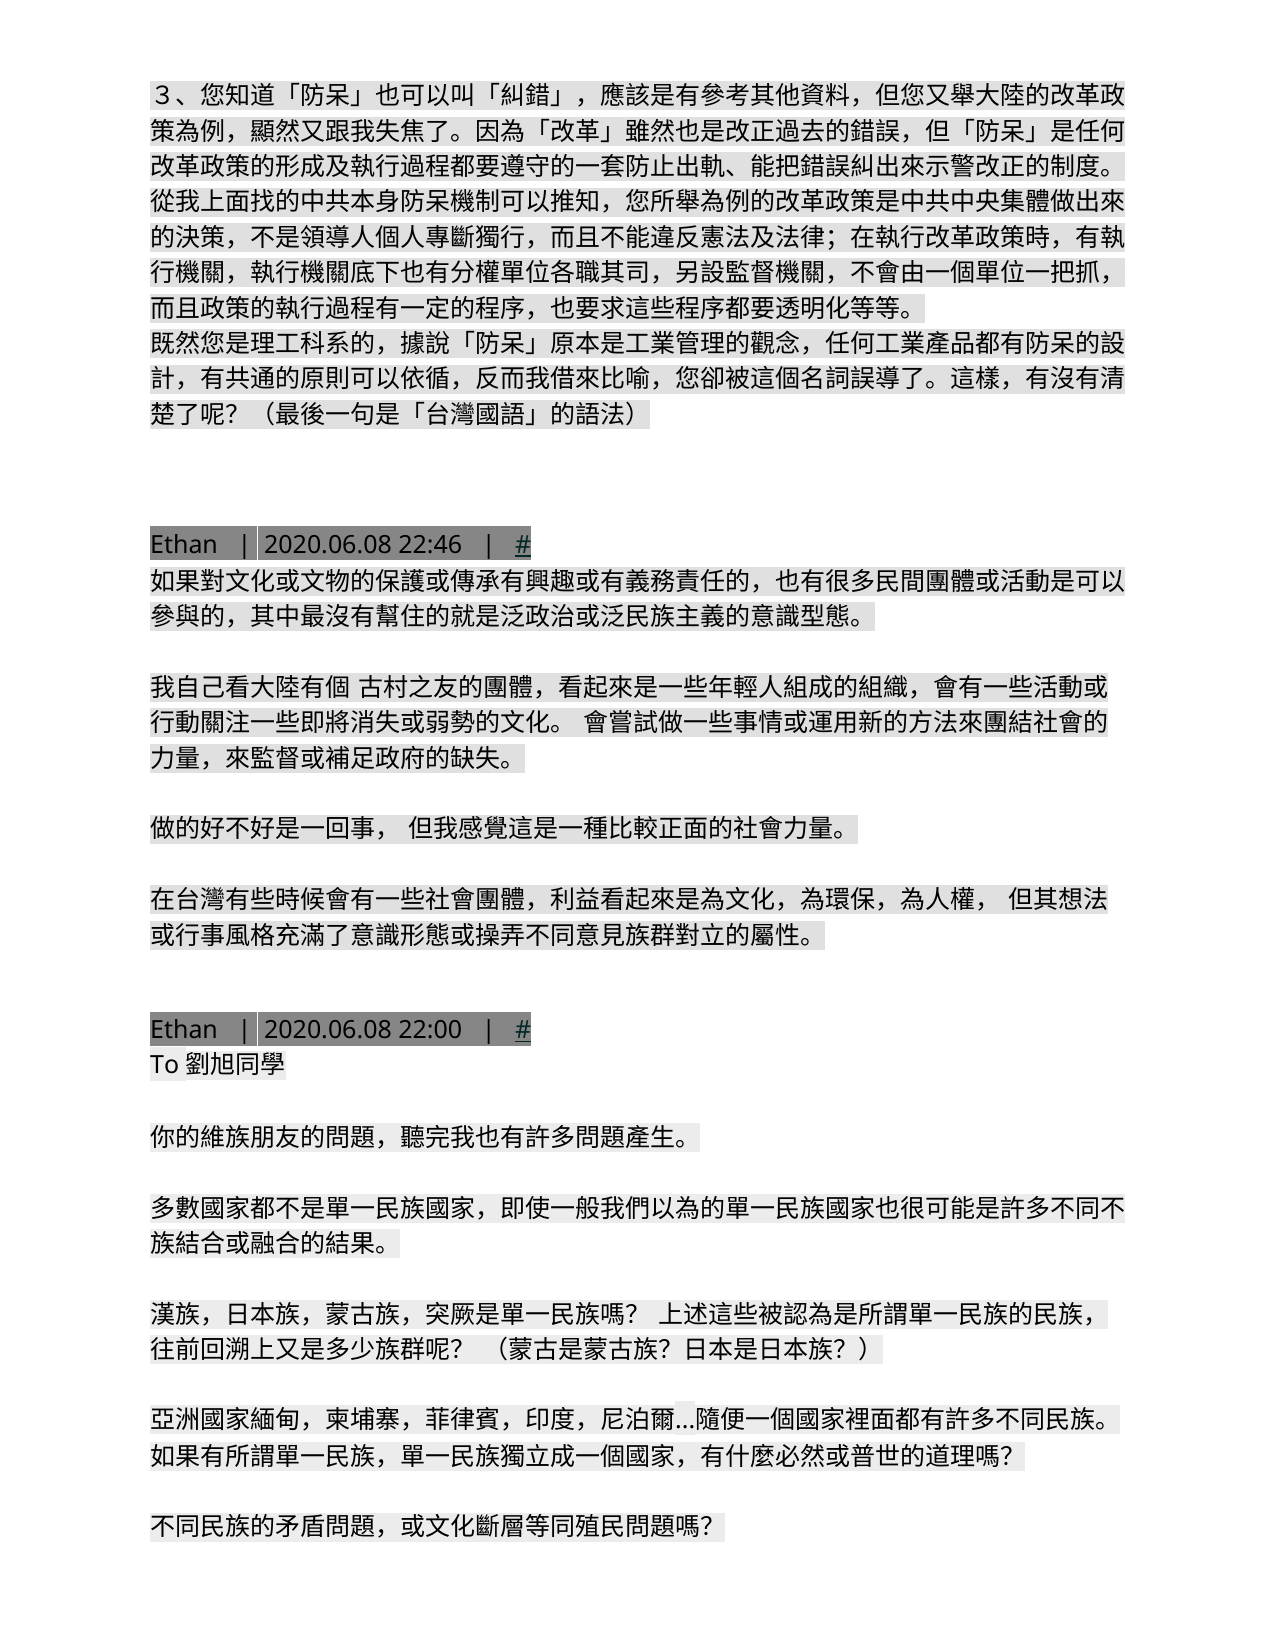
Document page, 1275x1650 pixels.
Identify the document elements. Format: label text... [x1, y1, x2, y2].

text ３、您知道「防呆」也可以叫「糾錯」，應該是有參考其他資料，但您又舉大陸的改革政策為例，顯然又跟我失焦了。因為「改革」雖然也是改正過去的錯誤，但「防呆」是任何改革政策的形成及執行過程都要遵守的一套防止出軌、能把錯誤糾出來示警改正的制度。 從我上面找的中共本身防呆機制可以推知，您所舉為例的改革政策是中共中央集體做出來的決策，不是領導人個人專斷獨行，而且不能違反憲法及法律；在執行改革政策時，有執行機關，執行機關底下也有分權單位各職其司，另設監督機關，不會由一個單位一把抓，而且政策的執行過程有一定的程序，也要求這些程序都要透明化等等。 既然您是理工科系的，據說「防呆」原本是工業管理的觀念，任何工業產品都有防呆的設計，有共通的原則可以依循，反而我借來比喻，您卻被這個名詞誤導了。這樣，有沒有清楚了呢？（最後一句是「台灣國語」的語法） [150, 75, 1125, 500]
text Ethan | 2020.06.08 22:46 | # [150, 525, 1125, 560]
text 如果對文化或文物的保護或傳承有興趣或有義務責任的，也有很多民間團體或活動是可以參與的，其中最沒有幫住的就是泛政治或泛民族主義的意識型態。 我自己看大陸有個 古村之友的團體，看起來是一些年輕人組成的組織，會有一些活動或行動關注一些即將消失或弱勢的文化。 會嘗試做一些事情或運用新的方法來團結社會的力量，來監督或補足政府的缺失。 做的好不好是一回事， 但我感覺這是一種比較正面的社會力量。 在台灣有些時候會有一些社會團體，利益看起來是為文化，為環保，為人權， 但其想法或行事風格充滿了意識形態或操弄不同意見族群對立的屬性。 [150, 560, 1125, 985]
text Ethan | 2020.06.08 22:00 | # [150, 1010, 1125, 1046]
text To 劉旭同學 你的維族朋友的問題，聽完我也有許多問題產生。 多數國家都不是單一民族國家，即使一般我們以為的單一民族國家也很可能是許多不同不族結合或融合的結果。 漢族，日本族，蒙古族，突厥是單一民族嗎？ 上述這些被認為是所謂單一民族的民族，往前回溯上又是多少族群呢？ （蒙古是蒙古族？日本是日本族？） 亞洲國家緬甸，柬埔寨，菲律賓，印度，尼泊爾...隨便一個國家裡面都有許多不同民族。 如果有所謂單一民族，單一民族獨立成一個國家，有什麼必然或普世的道理嗎？ 不同民族的矛盾問題，或文化斷層等同殖民問題嗎？ [150, 1046, 1125, 1542]
